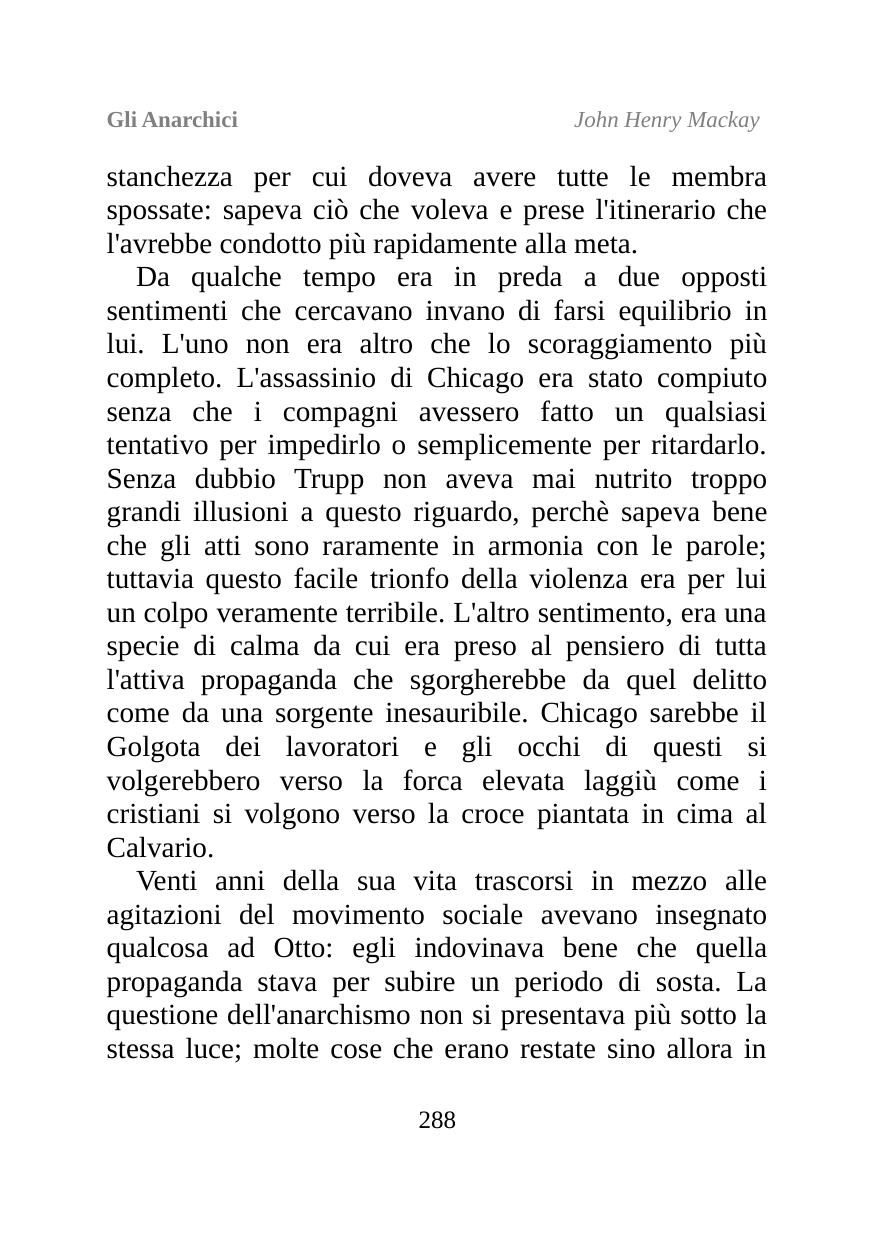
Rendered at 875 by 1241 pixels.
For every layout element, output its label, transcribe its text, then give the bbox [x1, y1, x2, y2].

text Da qualche tempo era in preda a due opposti sentimenti che cercavano invano di farsi equilibrio in lui. L'uno non era altro che lo scoraggiamento più completo. L'assassinio di Chicago era stato compiuto senza che i compagni avessero fatto un qualsiasi tentativo per impedirlo o semplicemente per ritardarlo. Senza dubbio Trupp non aveva mai nutrito troppo grandi illusioni a questo riguardo, perchè sapeva bene che gli atti sono raramente in armonia con le parole; tuttavia questo facile trionfo della violenza era per lui un colpo veramente terribile. L'altro sentimento, era una specie di calma da cui era preso al pensiero di tutta l'attiva propaganda che sgorgherebbe da quel delitto come da una sorgente inesauribile. Chicago sarebbe il Golgota dei lavoratori e gli occhi di questi si volgerebbero verso la forca elevata laggiù come i cristiani si volgono verso la croce piantata in cima al Calvario. [106, 259, 768, 863]
text Venti anni della sua vita trascorsi in mezzo alle agitazioni del movimento sociale avevano insegnato qualcosa ad Otto: egli indovinava bene che quella propaganda stava per subire un periodo di sosta. La questione dell'anarchismo non si presentava più sotto la stessa luce; molte cose che erano restate sino allora in [106, 863, 768, 1064]
text stanchezza per cui doveva avere tutte le membra spossate: sapeva ciò che voleva e prese l'itinerario che l'avrebbe condotto più rapidamente alla meta. [106, 159, 768, 259]
